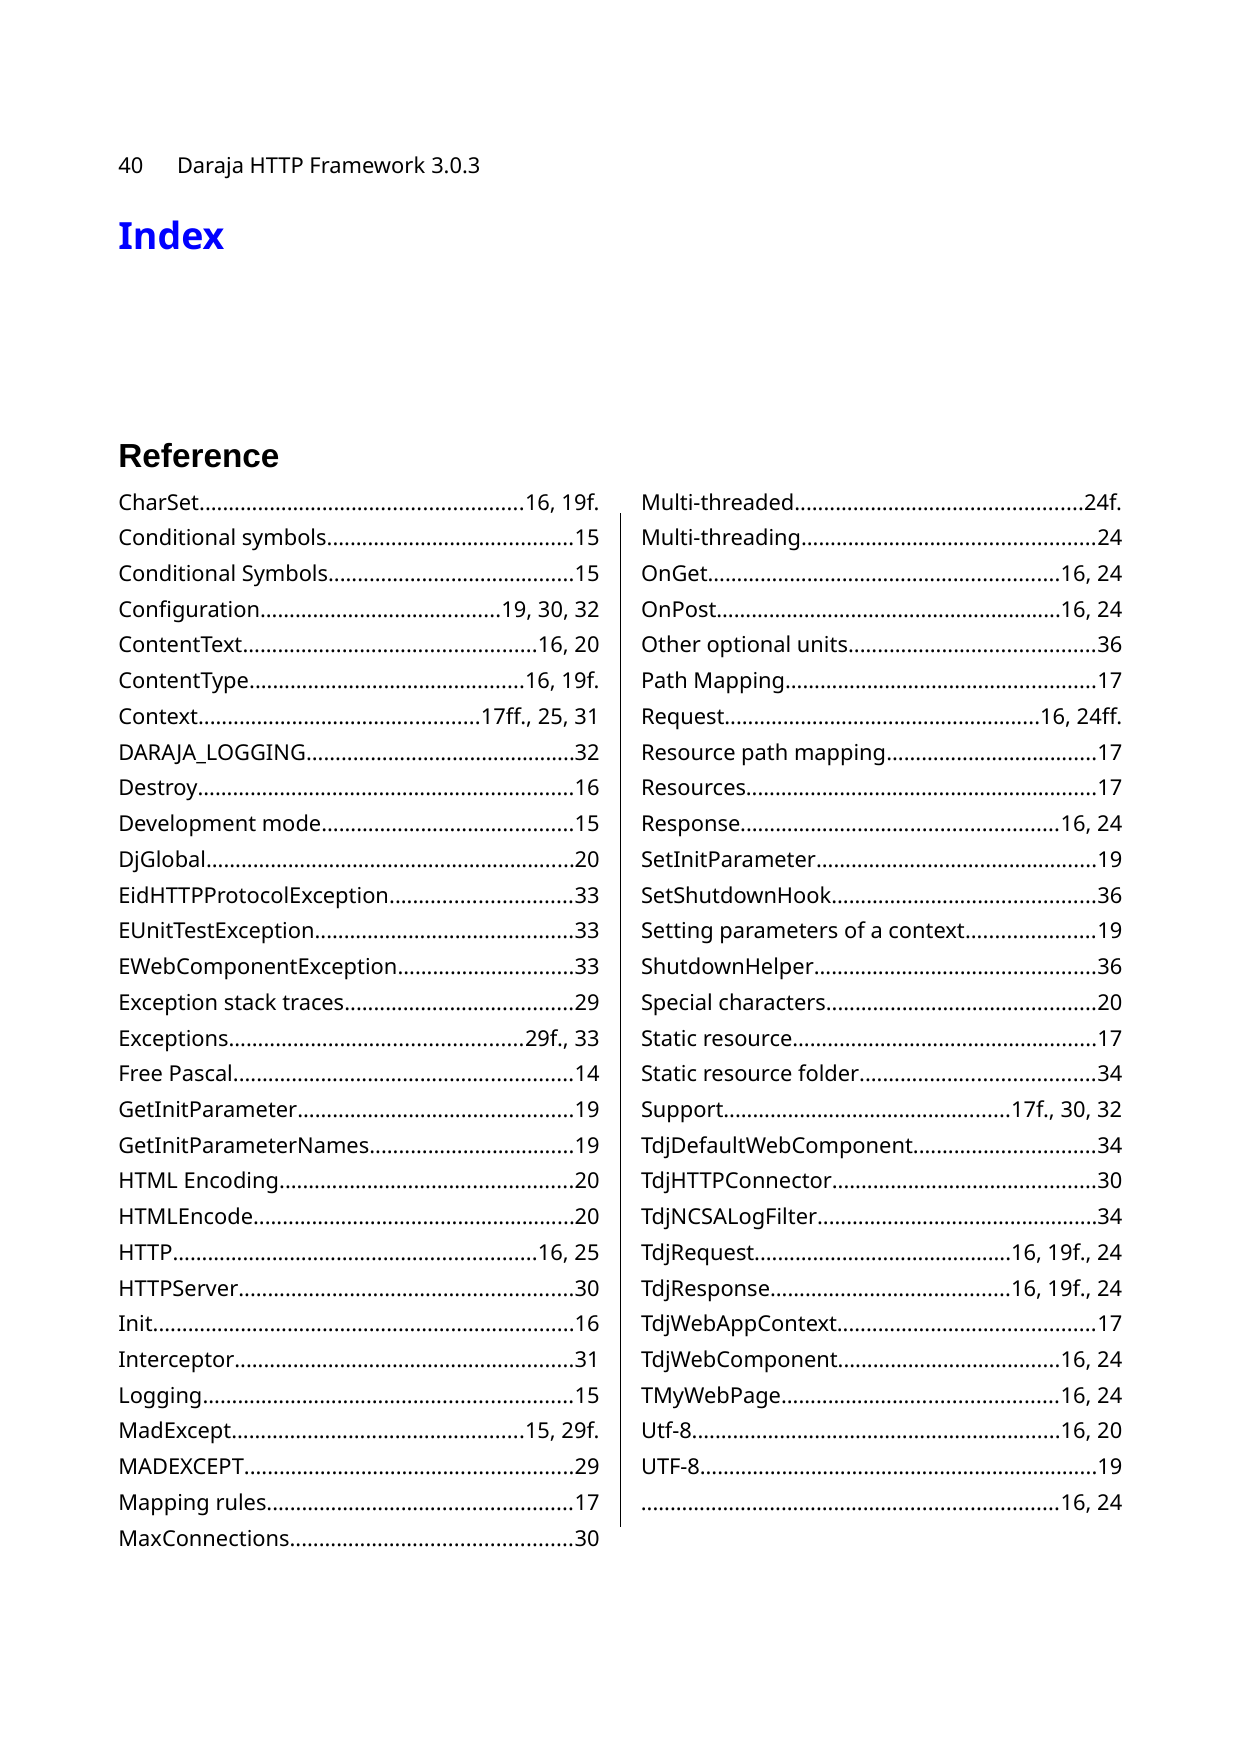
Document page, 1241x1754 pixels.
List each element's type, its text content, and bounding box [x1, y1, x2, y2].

text Support 17f., 30, 32 [641, 1094, 1122, 1124]
text Logging 15 [118, 1380, 599, 1409]
text Static resource 17 [641, 1022, 1122, 1052]
text Resource path mapping 17 [641, 737, 1122, 766]
text EWebComponentException 33 [118, 951, 599, 981]
text OnGet 16, 24 [641, 558, 1122, 588]
text TdjRequest 16, 19f., 24 [641, 1237, 1122, 1267]
text Conditional Symbols 15 [118, 558, 599, 588]
text ContentText 16, 20 [118, 629, 599, 659]
text Mapping rules 17 [118, 1487, 599, 1517]
text Exception stack traces 29 [118, 987, 599, 1017]
text CharSet 16, 19f. [118, 487, 599, 516]
text HTTPServer 30 [118, 1273, 599, 1302]
text EUnitTestException 33 [118, 915, 599, 945]
text GetInitParameter 19 [118, 1094, 599, 1124]
text OnPost 16, 24 [641, 594, 1122, 623]
subtitle Index [118, 209, 1122, 260]
text Free Pascal 14 [118, 1058, 599, 1088]
subtitle Reference [118, 437, 1122, 475]
text TMyWebPage 16, 24 [641, 1380, 1122, 1409]
text Context 17ff., 25, 31 [118, 701, 599, 731]
text Interceptor 31 [118, 1344, 599, 1374]
text EidHTTPProtocolException 33 [118, 879, 599, 909]
text Resources 17 [641, 772, 1122, 802]
text Init 16 [118, 1308, 599, 1338]
text Utf-8 16, 20 [641, 1416, 1122, 1445]
text ContentType 16, 19f. [118, 665, 599, 695]
text Destroy 16 [118, 772, 599, 802]
text Setting parameters of a context 19 [641, 915, 1122, 945]
text Development mode 15 [118, 808, 599, 838]
text Special characters 20 [641, 987, 1122, 1017]
text TdjHTTPConnector 30 [641, 1165, 1122, 1195]
text Conditional symbols 15 [118, 522, 599, 552]
text Multi-threading 24 [641, 522, 1122, 552]
text Static resource folder 34 [641, 1058, 1122, 1088]
text GetInitParameterNames 19 [118, 1130, 599, 1159]
text ShutdownHelper 36 [641, 951, 1122, 981]
text MaxConnections 30 [118, 1523, 599, 1552]
text Exceptions 29f., 33 [118, 1022, 599, 1052]
text SetInitParameter 19 [641, 844, 1122, 874]
text TdjDefaultWebComponent 34 [641, 1130, 1122, 1159]
text Path Mapping 17 [641, 665, 1122, 695]
text HTML Encoding 20 [118, 1165, 599, 1195]
text TdjResponse 16, 19f., 24 [641, 1273, 1122, 1302]
text Multi-threaded 24f. [641, 487, 1122, 516]
text DARAJA_LOGGING 32 [118, 737, 599, 766]
text SetShutdownHook 36 [641, 879, 1122, 909]
text Request 16, 24ff. [641, 701, 1122, 731]
text TdjNCSALogFilter 34 [641, 1201, 1122, 1231]
text MADEXCEPT 29 [118, 1451, 599, 1481]
text TdjWebAppContext 17 [641, 1308, 1122, 1338]
text DjGlobal 20 [118, 844, 599, 874]
text HTTP 16, 25 [118, 1237, 599, 1267]
text TdjWebComponent 16, 24 [641, 1344, 1122, 1374]
text HTMLEncode 20 [118, 1201, 599, 1231]
text Response 16, 24 [641, 808, 1122, 838]
text 16, 24 [641, 1487, 1122, 1517]
text MadExcept 15, 29f. [118, 1416, 599, 1445]
text Configuration 19, 30, 32 [118, 594, 599, 623]
text Other optional units 36 [641, 629, 1122, 659]
text UTF-8 19 [641, 1451, 1122, 1481]
